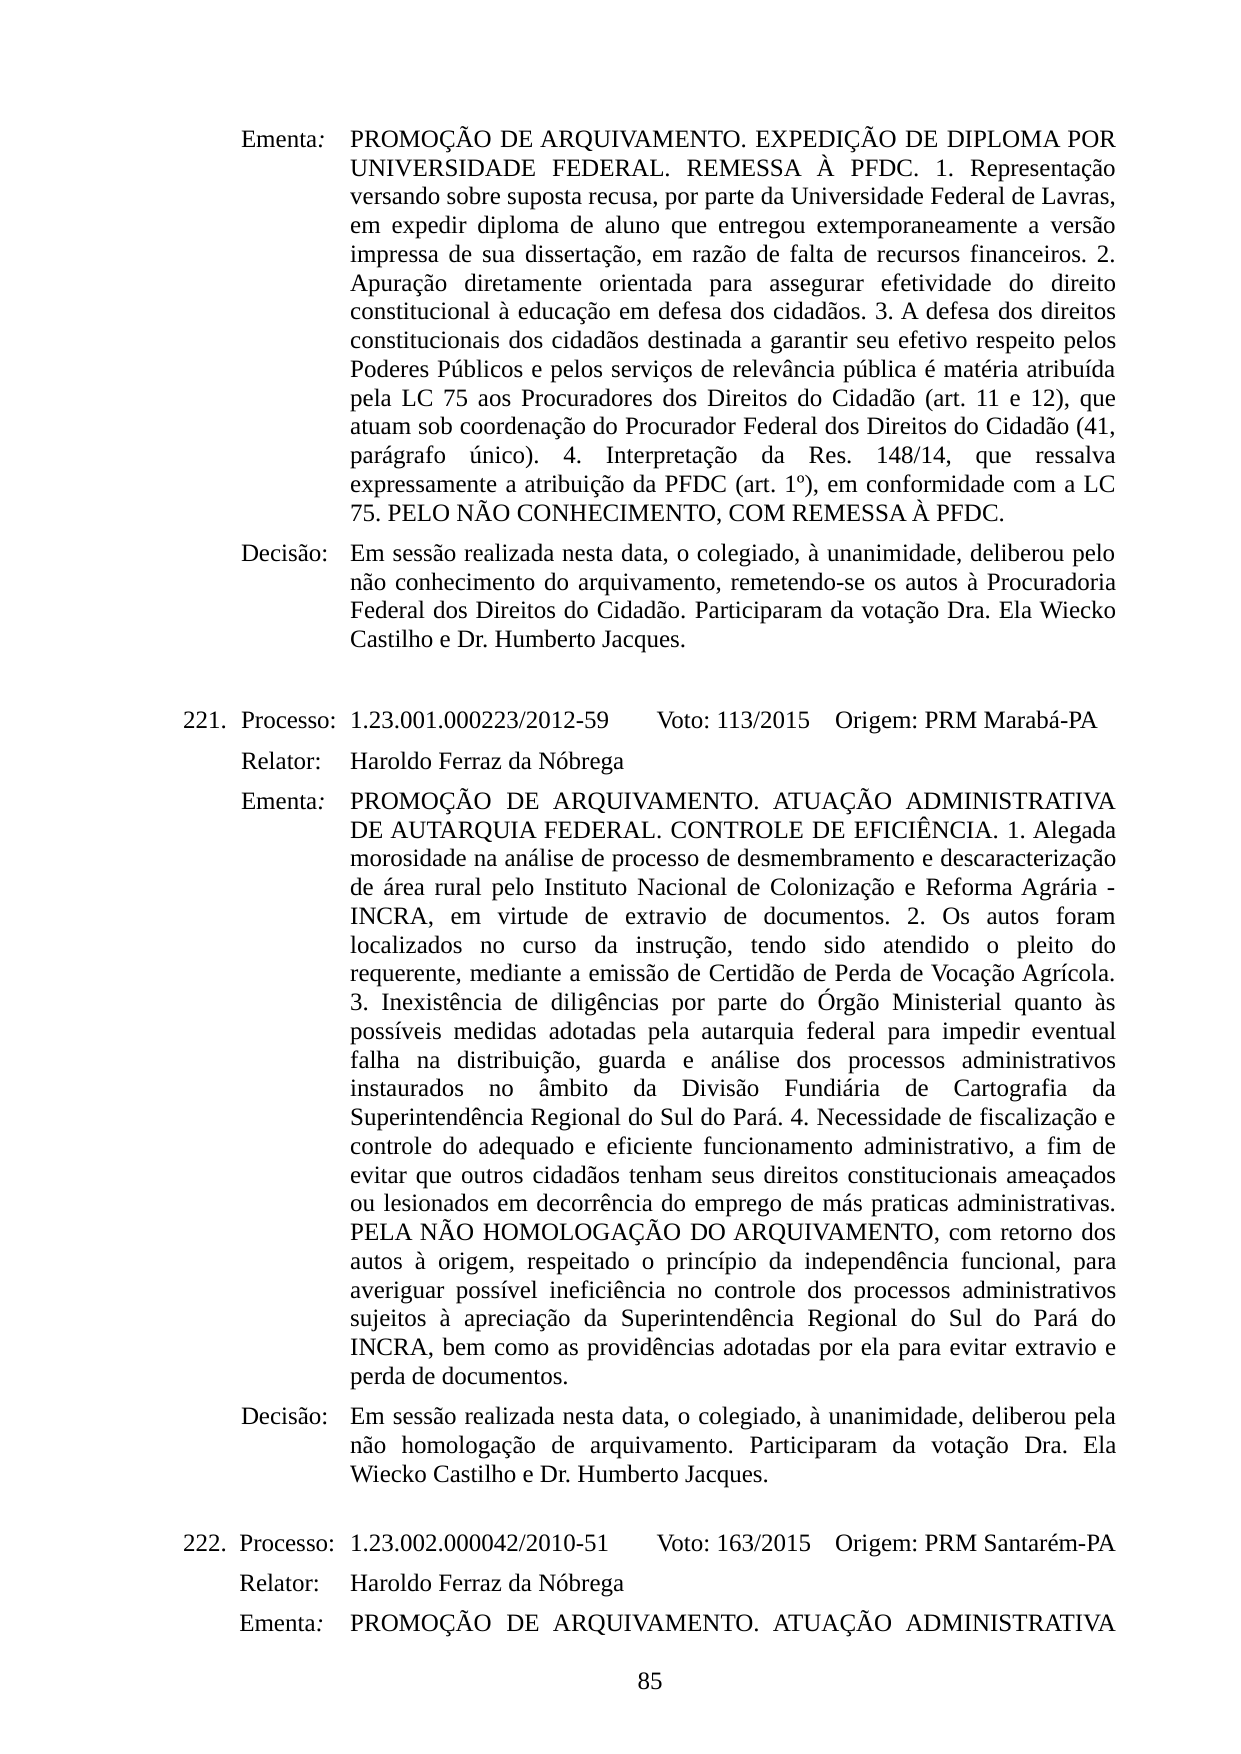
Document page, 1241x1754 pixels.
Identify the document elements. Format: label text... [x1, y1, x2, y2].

table_cell Haroldo Ferraz da Nóbrega [344, 740, 1122, 780]
table_cell [177, 532, 235, 658]
table_cell Decisão: [235, 1395, 344, 1493]
table_cell Em sessão realizada nesta data, o colegiado, à unanimidade, deliberou pelo não conhecimento do arquivamento, remetendo-se os autos à Procuradoria Federal dos Direitos do Cidadão. Participaram da votação Dra. Ela Wiecko Castilho e Dr. Humberto Jacques. [344, 532, 1122, 658]
table_header 1.23.001.000223/2012-59 [344, 700, 651, 740]
table_header 222. [177, 1522, 233, 1562]
table_cell Ementa: [235, 118, 344, 532]
table_cell PROMOÇÃO DE ARQUIVAMENTO. ATUAÇÃO ADMINISTRATIVA [344, 1602, 1122, 1642]
table_header 1.23.002.000042/2010-51 [344, 1522, 651, 1562]
table_cell [177, 740, 235, 780]
table_cell [177, 1602, 233, 1642]
table_cell [177, 1562, 233, 1602]
table_cell Ementa: [235, 780, 344, 1395]
table_cell Em sessão realizada nesta data, o colegiado, à unanimidade, deliberou pela não homologação de arquivamento. Participaram da votação Dra. Ela Wiecko Castilho e Dr. Humberto Jacques. [344, 1395, 1122, 1493]
table_header Origem: PRM Santarém-PA [829, 1522, 1122, 1562]
table_cell PROMOÇÃO DE ARQUIVAMENTO. EXPEDIÇÃO DE DIPLOMA POR UNIVERSIDADE FEDERAL. REMESSA À PFDC. 1. Representação versando sobre suposta recusa, por parte da Universidade Federal de Lavras, em expedir diploma de aluno que entregou extemporaneamente a versão impressa de sua dissertação, em razão de falta de recursos financeiros. 2. Apuração diretamente orientada para assegurar efetividade do direito constitucional à educação em defesa dos cidadãos. 3. A defesa dos direitos constitucionais dos cidadãos destinada a garantir seu efetivo respeito pelos Poderes Públicos e pelos serviços de relevância pública é matéria atribuída pela LC 75 aos Procuradores dos Direitos do Cidadão (art. 11 e 12), que atuam sob coordenação do Procurador Federal dos Direitos do Cidadão (41, parágrafo único). 4. Interpretação da Res. 148/14, que ressalva expressamente a atribuição da PFDC (art. 1º), em conformidade com a LC 75. PELO NÃO CONHECIMENTO, COM REMESSA À PFDC. [344, 118, 1122, 532]
table_cell Haroldo Ferraz da Nóbrega [344, 1562, 1122, 1602]
table_header Voto: 163/2015 [651, 1522, 829, 1562]
table_cell Ementa: [234, 1602, 344, 1642]
table_header Processo: [235, 700, 344, 740]
table_cell Relator: [235, 740, 344, 780]
table_cell [177, 1395, 235, 1493]
table_cell [177, 118, 235, 532]
table_header Voto: 113/2015 [651, 700, 829, 740]
table_cell [177, 780, 235, 1395]
table_header Origem: PRM Marabá-PA [829, 700, 1122, 740]
table_header Processo: [234, 1522, 344, 1562]
table_cell Relator: [234, 1562, 344, 1602]
table_header 221. [177, 700, 235, 740]
table_cell Decisão: [235, 532, 344, 658]
table_cell PROMOÇÃO DE ARQUIVAMENTO. ATUAÇÃO ADMINISTRATIVA DE AUTARQUIA FEDERAL. CONTROLE DE EFICIÊNCIA. 1. Alegada morosidade na análise de processo de desmembramento e descaracterização de área rural pelo Instituto Nacional de Colonização e Reforma Agrária - INCRA, em virtude de extravio de documentos. 2. Os autos foram localizados no curso da instrução, tendo sido atendido o pleito do requerente, mediante a emissão de Certidão de Perda de Vocação Agrícola. 3. Inexistência de diligências por parte do Órgão Ministerial quanto às possíveis medidas adotadas pela autarquia federal para impedir eventual falha na distribuição, guarda e análise dos processos administrativos instaurados no âmbito da Divisão Fundiária de Cartografia da Superintendência Regional do Sul do Pará. 4. Necessidade de fiscalização e controle do adequado e eficiente funcionamento administrativo, a fim de evitar que outros cidadãos tenham seus direitos constitucionais ameaçados ou lesionados em decorrência do emprego de más praticas administrativas. PELA NÃO HOMOLOGAÇÃO DO ARQUIVAMENTO, com retorno dos autos à origem, respeitado o princípio da independência funcional, para averiguar possível ineficiência no controle dos processos administrativos sujeitos à apreciação da Superintendência Regional do Sul do Pará do INCRA, bem como as providências adotadas por ela para evitar extravio e perda de documentos. [344, 780, 1122, 1395]
